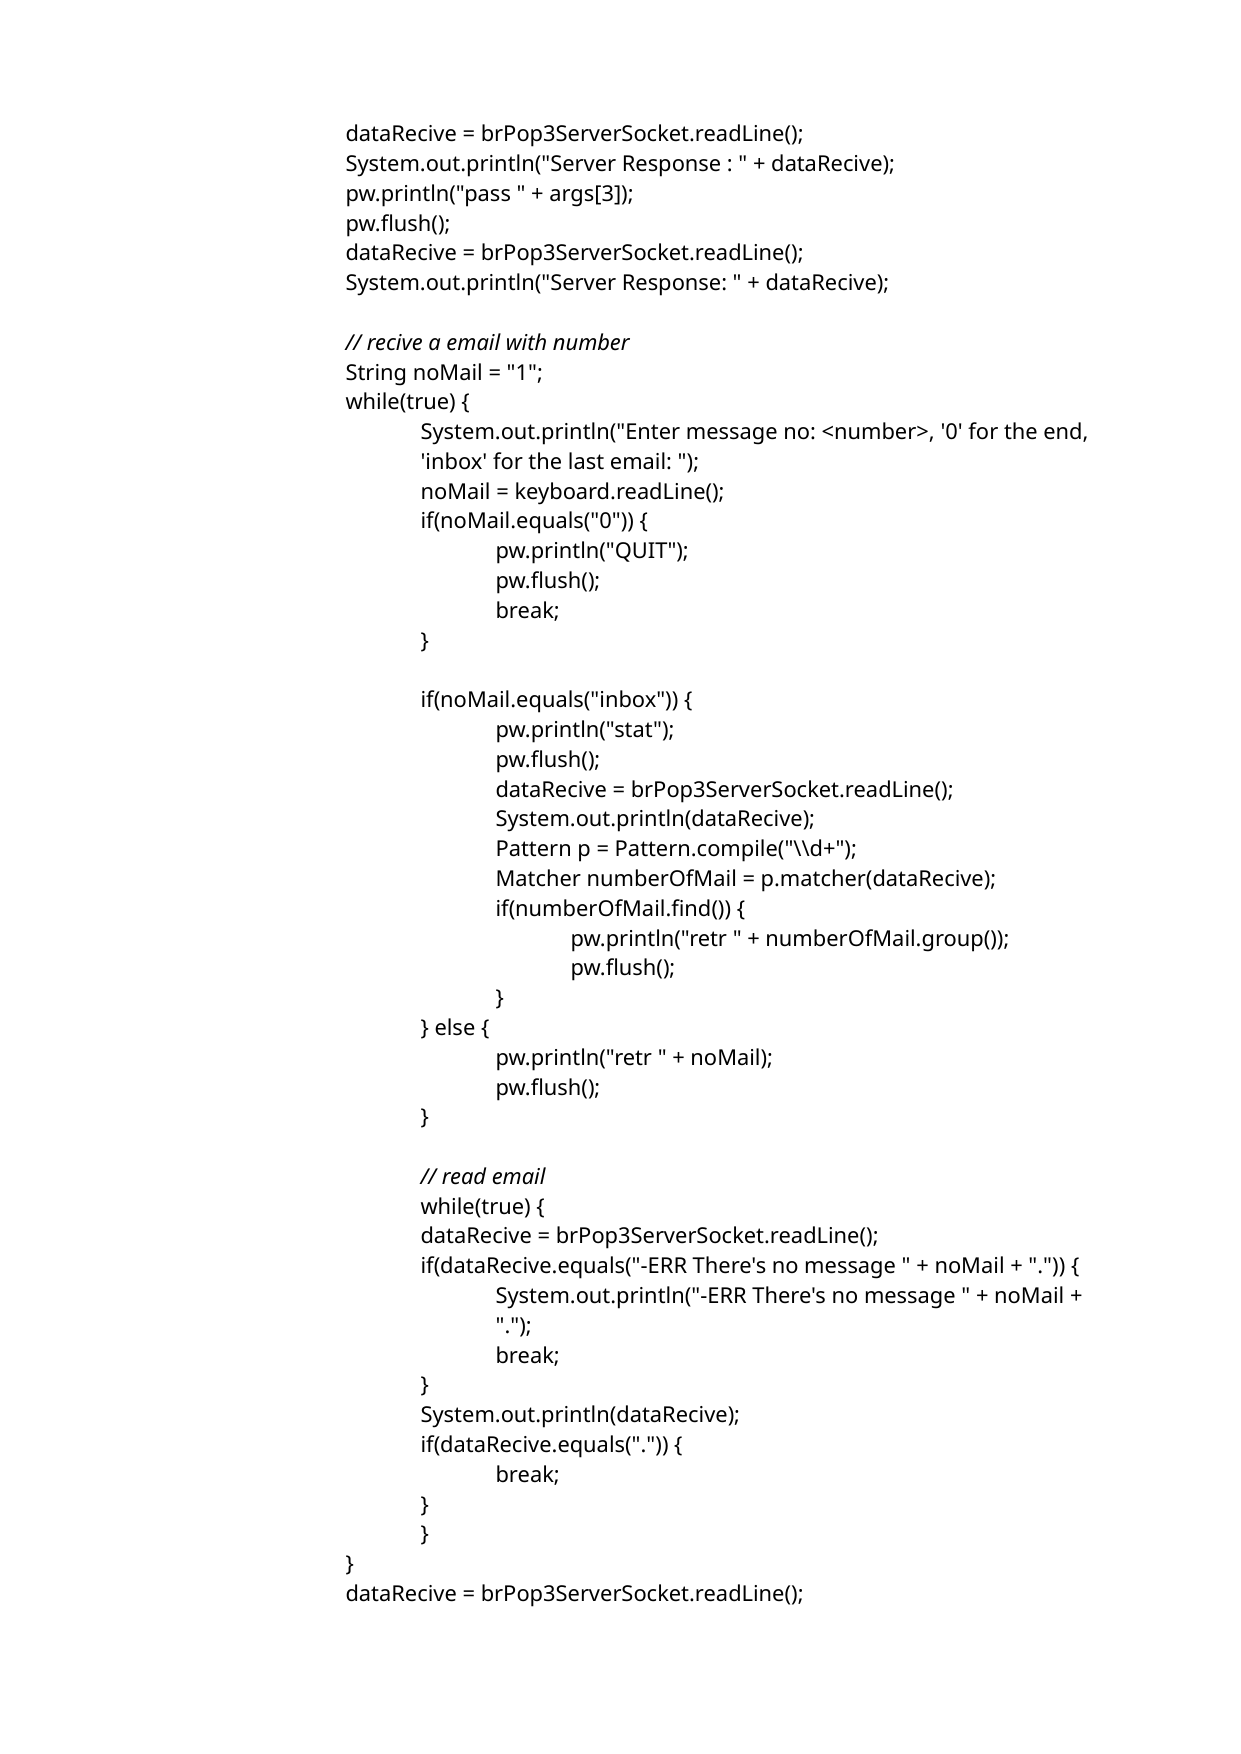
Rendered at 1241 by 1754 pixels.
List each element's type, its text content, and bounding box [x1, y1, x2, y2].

text // read email [420, 1161, 1123, 1191]
text pw.flush(); [570, 952, 1123, 982]
text System.out.println("Server Response: " + dataRecive); [345, 267, 1123, 297]
text Matcher numberOfMail = p.matcher(dataRecive); [495, 863, 1123, 893]
text while(true) { [345, 386, 1123, 416]
text while(true) { [420, 1191, 1123, 1220]
text if(noMail.equals("0")) { [420, 505, 1123, 535]
text break; [495, 595, 1123, 624]
text if(dataRecive.equals("-ERR There's no message " + noMail + ".")) { [420, 1250, 1123, 1280]
text dataRecive = brPop3ServerSocket.readLine(); [420, 1220, 1123, 1250]
text } [495, 982, 1123, 1012]
text String noMail = "1"; [345, 356, 1123, 386]
text } [420, 1101, 1123, 1131]
text pw.println("pass " + args[3]); [345, 178, 1123, 207]
text pw.flush(); [495, 1071, 1123, 1101]
text pw.println("QUIT"); [495, 535, 1123, 565]
text System.out.println(dataRecive); [495, 803, 1123, 833]
text pw.println("retr " + numberOfMail.group()); [570, 922, 1123, 952]
text } else { [420, 1012, 1123, 1042]
text System.out.println("-ERR There's no message " + noMail + "."); [495, 1280, 1123, 1339]
text if(noMail.equals("inbox")) { [420, 684, 1123, 714]
text if(dataRecive.equals(".")) { [420, 1429, 1123, 1459]
text System.out.println("Enter message no: <number>, '0' for the end, 'inbox' for the last email: "); [420, 416, 1123, 476]
text System.out.println("Server Response : " + dataRecive); [345, 148, 1123, 178]
text dataRecive = brPop3ServerSocket.readLine(); [345, 1578, 1123, 1608]
text pw.flush(); [345, 207, 1123, 237]
text if(numberOfMail.find()) { [495, 893, 1123, 922]
text } [420, 1518, 1123, 1548]
text } [420, 1488, 1123, 1518]
text pw.flush(); [495, 744, 1123, 773]
text Pattern p = Pattern.compile("\\d+"); [495, 833, 1123, 863]
text break; [495, 1339, 1123, 1369]
text dataRecive = brPop3ServerSocket.readLine(); [345, 118, 1123, 148]
text pw.println("retr " + noMail); [495, 1042, 1123, 1071]
text } [420, 1369, 1123, 1399]
text } [345, 1548, 1123, 1578]
text pw.println("stat"); [495, 714, 1123, 744]
text noMail = keyboard.readLine(); [420, 476, 1123, 505]
text break; [495, 1459, 1123, 1488]
text // recive a email with number [345, 327, 1123, 356]
text pw.flush(); [495, 565, 1123, 595]
text dataRecive = brPop3ServerSocket.readLine(); [495, 773, 1123, 803]
text System.out.println(dataRecive); [420, 1399, 1123, 1429]
text dataRecive = brPop3ServerSocket.readLine(); [345, 237, 1123, 267]
text } [420, 624, 1123, 654]
